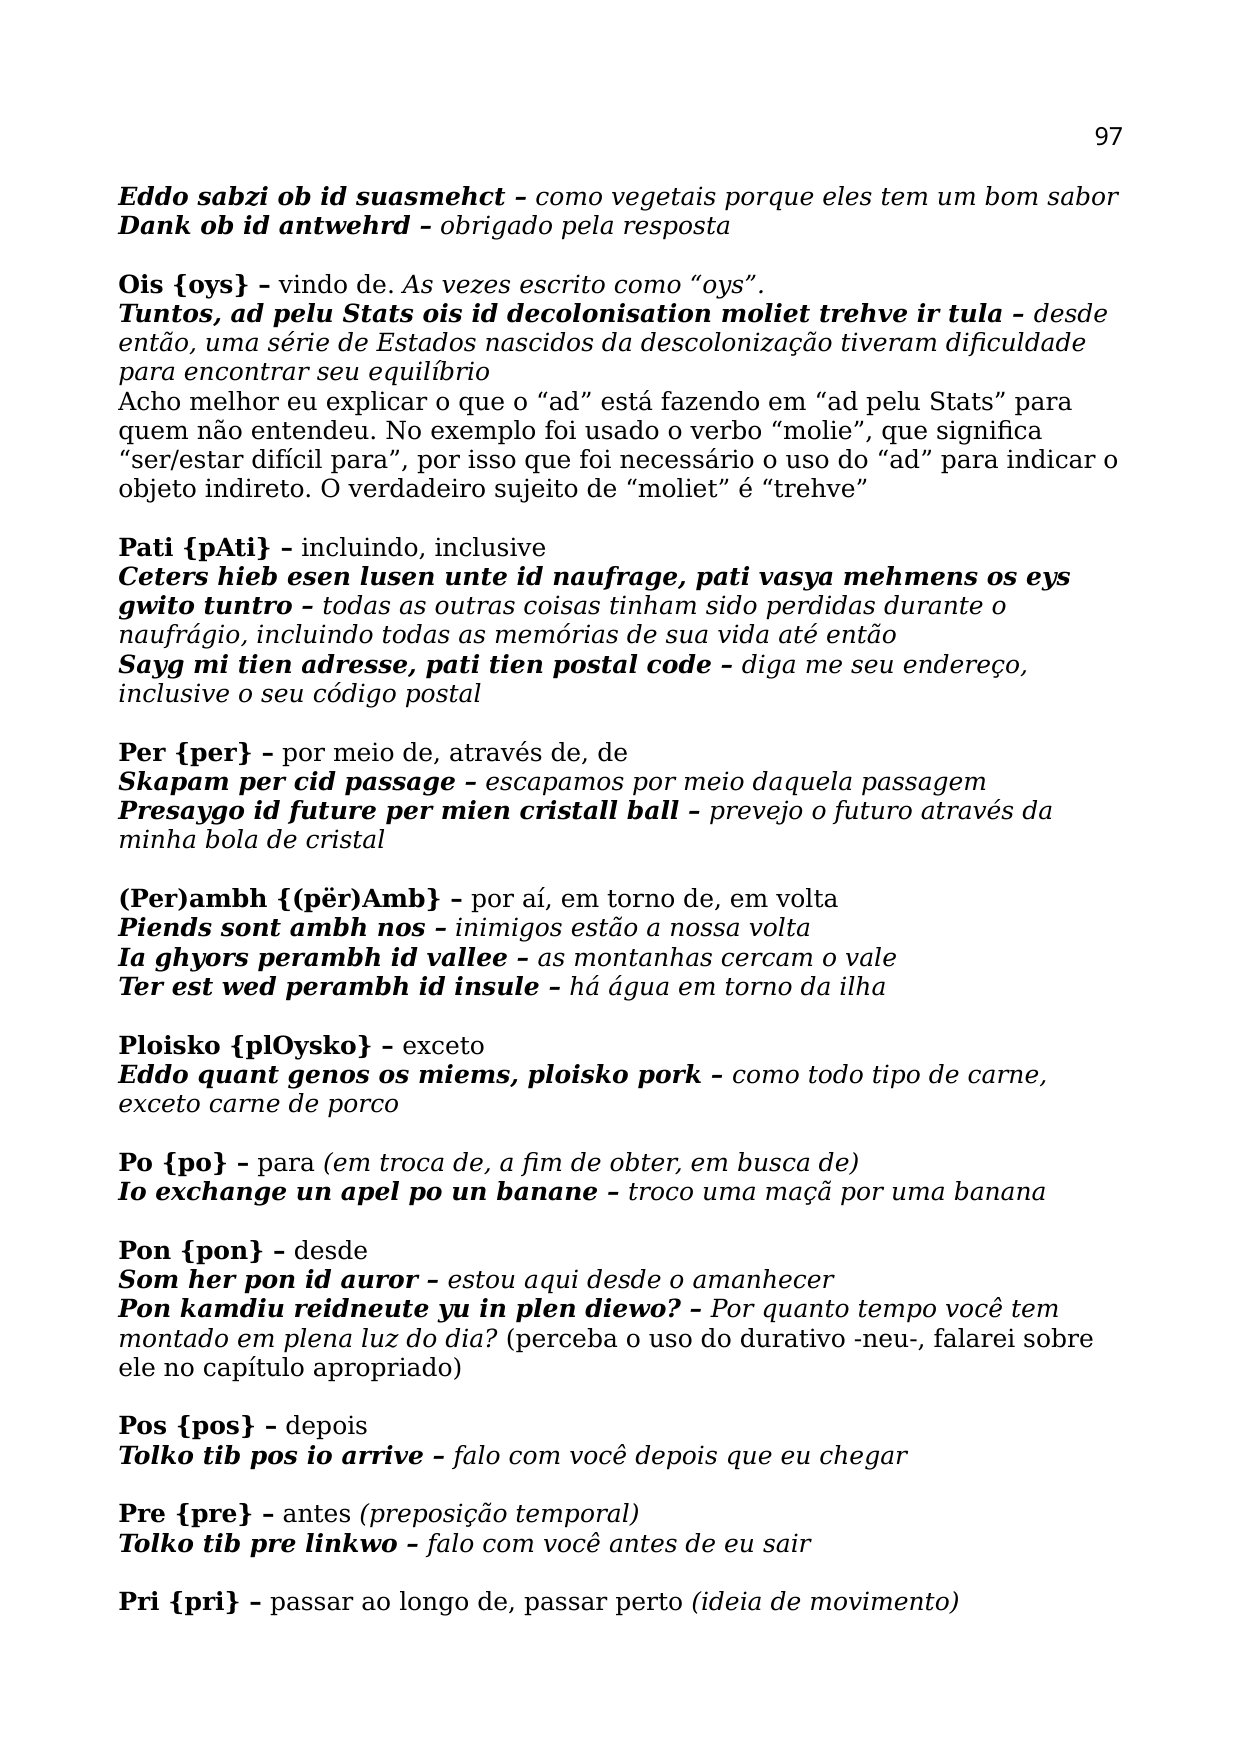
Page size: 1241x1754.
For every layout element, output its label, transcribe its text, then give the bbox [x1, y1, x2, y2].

text Tuntos, ad pelu Stats ois id decolonisation moliet trehve ir tula – desde então, uma série de Estados nascidos da descolonização tiveram dificuldade para encontrar seu equilíbrio [118, 299, 1123, 387]
text Per {per} – por meio de, através de, de [118, 737, 1123, 767]
text Dank ob id antwehrd – obrigado pela resposta [118, 211, 1123, 240]
text Presaygo id future per mien cristall ball – prevejo o futuro através da minha bola de cristal [118, 796, 1123, 855]
text Eddo sabzi ob id suasmehct – como vegetais porque eles tem um bom sabor [118, 182, 1123, 211]
text Eddo quant genos os miems, ploisko pork – como todo tipo de carne, exceto carne de porco [118, 1060, 1123, 1118]
text Pati {pAti} – incluindo, inclusive [118, 532, 1123, 562]
text Pon kamdiu reidneute yu in plen diewo? – Por quanto tempo você tem montado em plena luz do dia? (perceba o uso do durativo -neu-, falarei sobre ele no capítulo apropriado) [118, 1294, 1123, 1382]
text Ploisko {plOysko} – exceto [118, 1031, 1123, 1060]
text Po {po} – para (em troca de, a fim de obter, em busca de) [118, 1148, 1123, 1177]
text Skapam per cid passage – escapamos por meio daquela passagem [118, 767, 1123, 796]
text Pri {pri} – passar ao longo de, passar perto (ideia de movimento) [118, 1587, 1123, 1616]
text Pre {pre} – antes (preposição temporal) [118, 1499, 1123, 1528]
text Tolko tib pos io arrive – falo com você depois que eu chegar [118, 1441, 1123, 1470]
text Tolko tib pre linkwo – falo com você antes de eu sair [118, 1528, 1123, 1558]
text Sayg mi tien adresse, pati tien postal code – diga me seu endereço, inclusive o seu código postal [118, 650, 1123, 708]
text Io exchange un apel po un banane – troco uma maçã por uma banana [118, 1177, 1123, 1206]
text Pos {pos} – depois [118, 1411, 1123, 1441]
text Ia ghyors perambh id vallee – as montanhas cercam o vale [118, 943, 1123, 972]
text Ceters hieb esen lusen unte id naufrage, pati vasya mehmens os eys gwito tuntro – todas as outras coisas tinham sido perdidas durante o naufrágio, incluindo todas as memórias de sua vida até então [118, 562, 1123, 650]
text Piends sont ambh nos – inimigos estão a nossa volta [118, 913, 1123, 943]
text Som her pon id auror – estou aqui desde o amanhecer [118, 1265, 1123, 1294]
text (Per)ambh {(për)Amb} – por aí, em torno de, em volta [118, 884, 1123, 913]
text Ter est wed perambh id insule – há água em torno da ilha [118, 972, 1123, 1001]
text Pon {pon} – desde [118, 1236, 1123, 1265]
text Ois {oys} – vindo de. As vezes escrito como “oys”. [118, 269, 1123, 299]
text Acho melhor eu explicar o que o “ad” está fazendo em “ad pelu Stats” para quem não entendeu. No exemplo foi usado o verbo “molie”, que significa “ser/estar difícil para”, por isso que foi necessário o uso do “ad” para indicar o objeto indireto. O verdadeiro sujeito de “moliet” é “trehve” [118, 387, 1123, 503]
